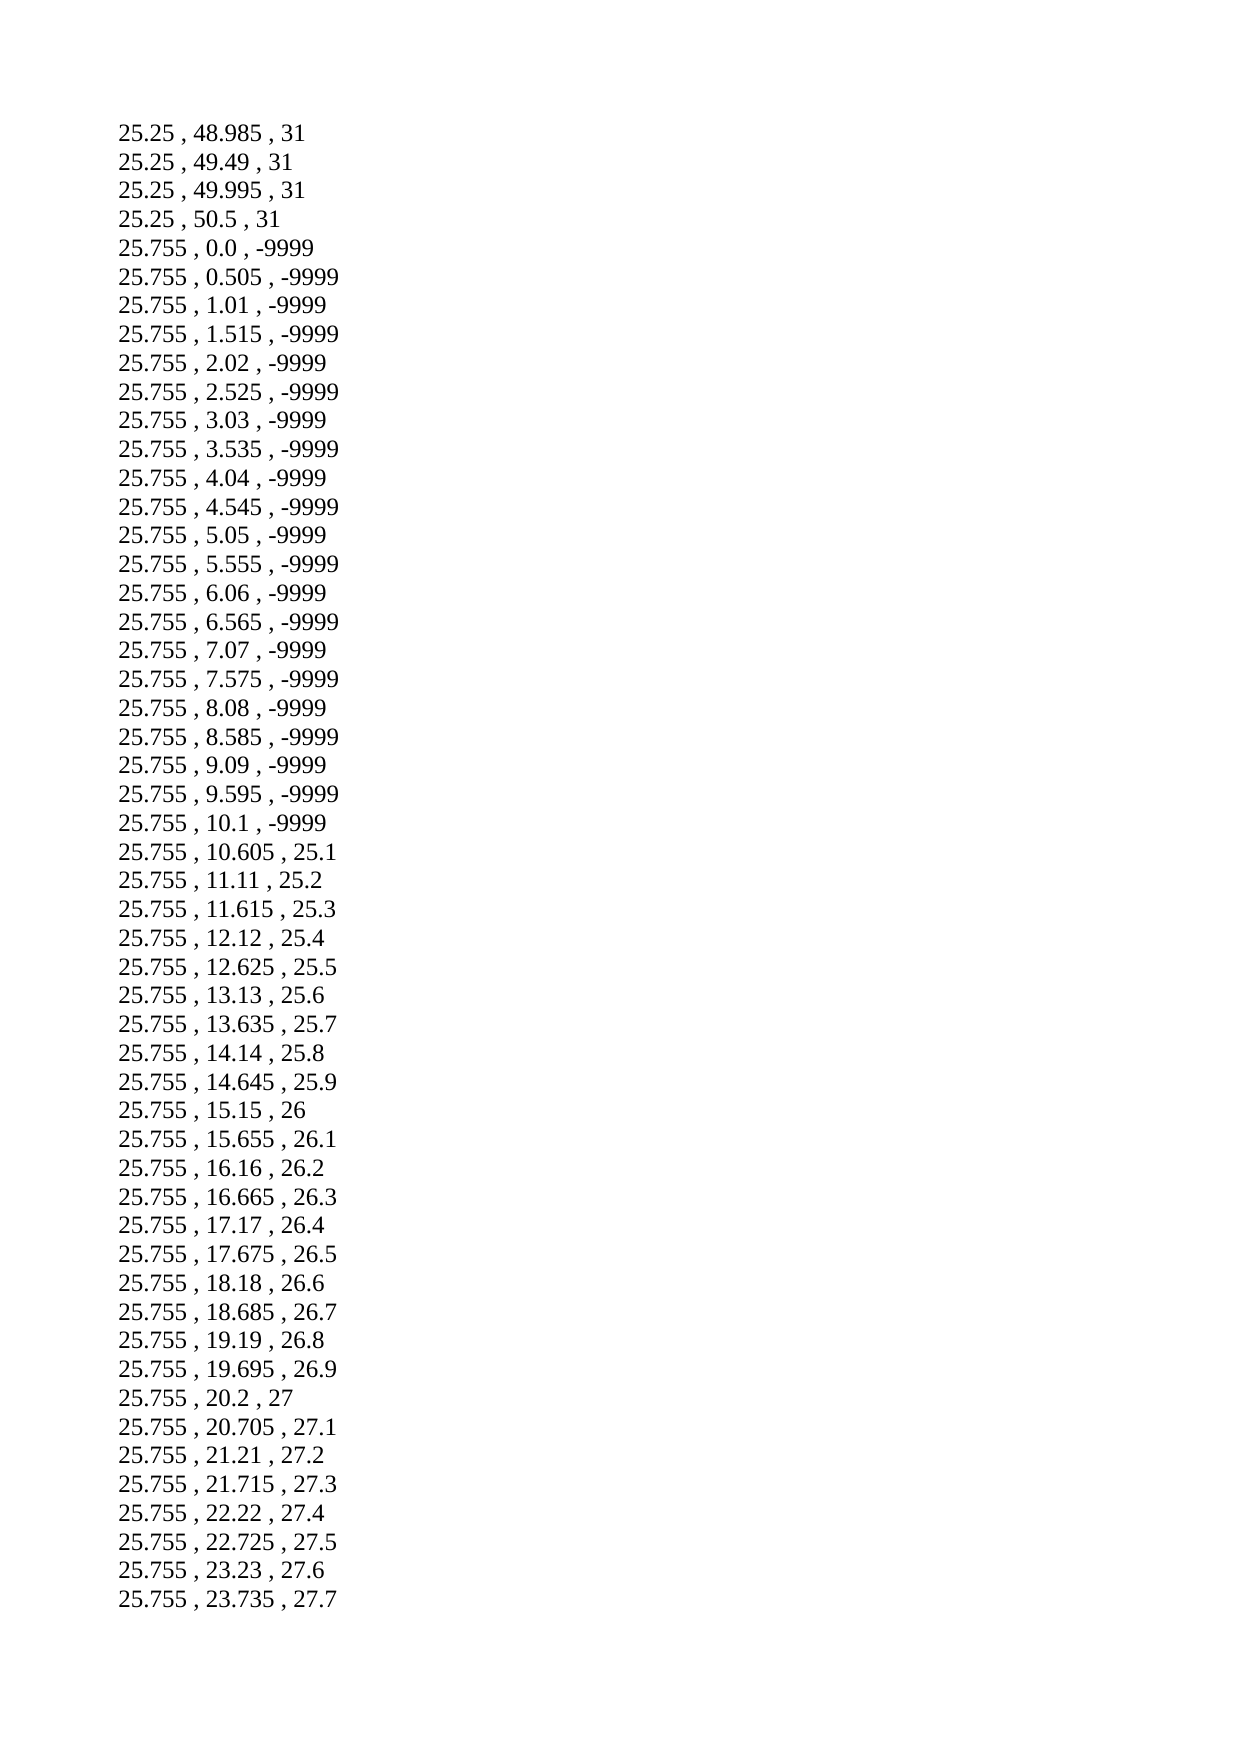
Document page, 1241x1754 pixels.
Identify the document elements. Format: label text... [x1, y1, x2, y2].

text 25.755 , 18.18 , 26.6 [118, 1268, 1122, 1297]
text 25.755 , 17.675 , 26.5 [118, 1239, 1122, 1268]
text 25.755 , 9.595 , -9999 [118, 779, 1122, 808]
text 25.755 , 22.725 , 27.5 [118, 1527, 1122, 1556]
text 25.755 , 4.04 , -9999 [118, 463, 1122, 492]
text 25.25 , 49.49 , 31 [118, 147, 1122, 176]
text 25.755 , 16.16 , 26.2 [118, 1153, 1122, 1182]
text 25.755 , 7.575 , -9999 [118, 664, 1122, 693]
text 25.755 , 4.545 , -9999 [118, 492, 1122, 521]
text 25.755 , 10.1 , -9999 [118, 808, 1122, 837]
text 25.755 , 20.2 , 27 [118, 1383, 1122, 1412]
text 25.755 , 10.605 , 25.1 [118, 837, 1122, 866]
text 25.755 , 12.625 , 25.5 [118, 952, 1122, 981]
text 25.755 , 8.08 , -9999 [118, 693, 1122, 722]
text 25.755 , 23.23 , 27.6 [118, 1556, 1122, 1584]
text 25.755 , 6.565 , -9999 [118, 607, 1122, 636]
text 25.755 , 23.735 , 27.7 [118, 1584, 1122, 1613]
text 25.25 , 48.985 , 31 [118, 118, 1122, 147]
text 25.755 , 1.01 , -9999 [118, 291, 1122, 319]
text 25.755 , 19.695 , 26.9 [118, 1354, 1122, 1383]
text 25.755 , 22.22 , 27.4 [118, 1498, 1122, 1527]
text 25.755 , 17.17 , 26.4 [118, 1211, 1122, 1239]
text 25.755 , 19.19 , 26.8 [118, 1326, 1122, 1354]
text 25.755 , 14.645 , 25.9 [118, 1067, 1122, 1096]
text 25.755 , 13.13 , 25.6 [118, 981, 1122, 1009]
text 25.755 , 1.515 , -9999 [118, 319, 1122, 348]
text 25.755 , 9.09 , -9999 [118, 751, 1122, 779]
text 25.755 , 7.07 , -9999 [118, 636, 1122, 664]
text 25.755 , 21.21 , 27.2 [118, 1441, 1122, 1469]
text 25.25 , 49.995 , 31 [118, 176, 1122, 204]
text 25.755 , 20.705 , 27.1 [118, 1412, 1122, 1441]
text 25.755 , 5.555 , -9999 [118, 549, 1122, 578]
text 25.755 , 3.03 , -9999 [118, 406, 1122, 434]
text 25.755 , 12.12 , 25.4 [118, 923, 1122, 952]
text 25.755 , 0.0 , -9999 [118, 233, 1122, 262]
text 25.755 , 14.14 , 25.8 [118, 1038, 1122, 1067]
text 25.755 , 15.15 , 26 [118, 1096, 1122, 1124]
text 25.755 , 2.02 , -9999 [118, 348, 1122, 377]
text 25.755 , 16.665 , 26.3 [118, 1182, 1122, 1211]
text 25.755 , 3.535 , -9999 [118, 434, 1122, 463]
text 25.755 , 2.525 , -9999 [118, 377, 1122, 406]
text 25.755 , 18.685 , 26.7 [118, 1297, 1122, 1326]
text 25.755 , 0.505 , -9999 [118, 262, 1122, 291]
text 25.755 , 5.05 , -9999 [118, 521, 1122, 549]
text 25.25 , 50.5 , 31 [118, 204, 1122, 233]
text 25.755 , 15.655 , 26.1 [118, 1124, 1122, 1153]
text 25.755 , 8.585 , -9999 [118, 722, 1122, 751]
text 25.755 , 21.715 , 27.3 [118, 1469, 1122, 1498]
text 25.755 , 6.06 , -9999 [118, 578, 1122, 607]
text 25.755 , 11.11 , 25.2 [118, 866, 1122, 894]
text 25.755 , 13.635 , 25.7 [118, 1009, 1122, 1038]
text 25.755 , 11.615 , 25.3 [118, 894, 1122, 923]
